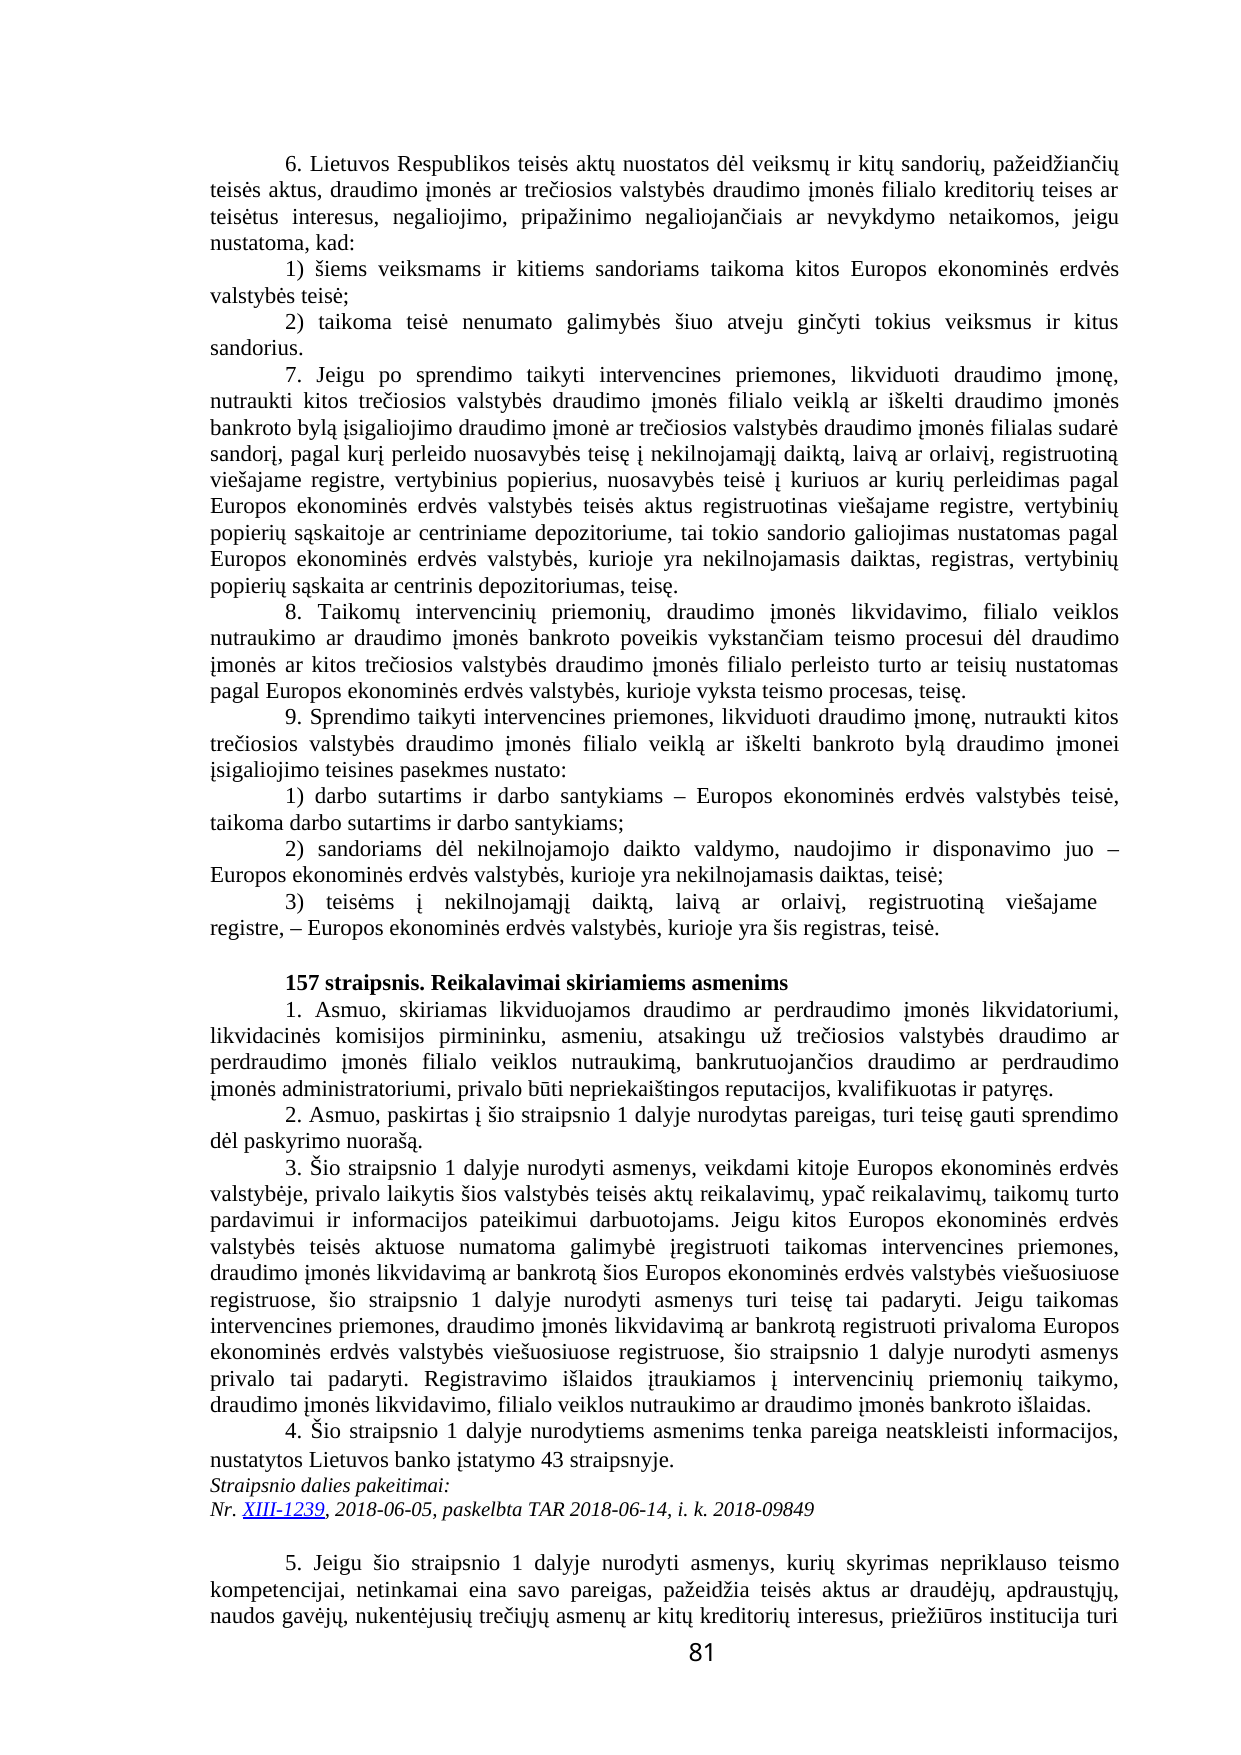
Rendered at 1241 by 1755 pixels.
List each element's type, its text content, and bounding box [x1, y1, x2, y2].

text 1. Asmuo, skiriamas likviduojamos draudimo ar perdraudimo įmonės likvidatoriumi, likvidacinės komisijos pirmininku, asmeniu, atsakingu už trečiosios valstybės draudimo ar perdraudimo įmonės filialo veiklos nutraukimą, bankrutuojančios draudimo ar perdraudimo įmonės administratoriumi, privalo būti nepriekaištingos reputacijos, kvalifikuotas ir patyręs. [210, 996, 1120, 1101]
text 5. Jeigu šio straipsnio 1 dalyje nurodyti asmenys, kurių skyrimas nepriklauso teismo kompetencijai, netinkamai eina savo pareigas, pažeidžia teisės aktus ar draudėjų, apdraustųjų, naudos gavėjų, nukentėjusių trečiųjų asmenų ar kitų kreditorių interesus, priežiūros institucija turi [210, 1549, 1120, 1628]
text 8. Taikomų intervencinių priemonių, draudimo įmonės likvidavimo, filialo veiklos nutraukimo ar draudimo įmonės bankroto poveikis vykstančiam teismo procesui dėl draudimo įmonės ar kitos trečiosios valstybės draudimo įmonės filialo perleisto turto ar teisių nustatomas pagal Europos ekonominės erdvės valstybės, kurioje vyksta teismo procesas, teisę. [210, 598, 1120, 703]
text 2) taikoma teisė nenumato galimybės šiuo atveju ginčyti tokius veiksmus ir kitus sandorius. [210, 308, 1120, 361]
text 9. Sprendimo taikyti intervencines priemones, likviduoti draudimo įmonę, nutraukti kitos trečiosios valstybės draudimo įmonės filialo veiklą ar iškelti bankroto bylą draudimo įmonei įsigaliojimo teisines pasekmes nustato: [210, 703, 1120, 782]
text Straipsnio dalies pakeitimai: [210, 1472, 1120, 1497]
text 2. Asmuo, paskirtas į šio straipsnio 1 dalyje nurodytas pareigas, turi teisę gauti sprendimo dėl paskyrimo nuorašą. [210, 1101, 1120, 1154]
text 1) darbo sutartims ir darbo santykiams – Europos ekonominės erdvės valstybės teisė, taikoma darbo sutartims ir darbo santykiams; [210, 782, 1120, 835]
text 157 straipsnis. Reikalavimai skiriamiems asmenims [210, 969, 1120, 996]
text 6. Lietuvos Respublikos teisės aktų nuostatos dėl veiksmų ir kitų sandorių, pažeidžiančių teisės aktus, draudimo įmonės ar trečiosios valstybės draudimo įmonės filialo kreditorių teises ar teisėtus interesus, negaliojimo, pripažinimo negaliojančiais ar nevykdymo netaikomos, jeigu nustatoma, kad: [210, 150, 1120, 255]
text Nr. XIII-1239, 2018-06-05, paskelbta TAR 2018-06-14, i. k. 2018-09849 [210, 1497, 1120, 1521]
text 1) šiems veiksmams ir kitiems sandoriams taikoma kitos Europos ekonominės erdvės valstybės teisė; [210, 255, 1120, 308]
text 3) teisėms į nekilnojamąjį daiktą, laivą ar orlaivį, registruotiną viešajame registre, – Europos ekonominės erdvės valstybės, kurioje yra šis registras, teisė. [210, 888, 1120, 941]
text 3. Šio straipsnio 1 dalyje nurodyti asmenys, veikdami kitoje Europos ekonominės erdvės valstybėje, privalo laikytis šios valstybės teisės aktų reikalavimų, ypač reikalavimų, taikomų turto pardavimui ir informacijos pateikimui darbuotojams. Jeigu kitos Europos ekonominės erdvės valstybės teisės aktuose numatoma galimybė įregistruoti taikomas intervencines priemones, draudimo įmonės likvidavimą ar bankrotą šios Europos ekonominės erdvės valstybės viešuosiuose registruose, šio straipsnio 1 dalyje nurodyti asmenys turi teisę tai padaryti. Jeigu taikomas intervencines priemones, draudimo įmonės likvidavimą ar bankrotą registruoti privaloma Europos ekonominės erdvės valstybės viešuosiuose registruose, šio straipsnio 1 dalyje nurodyti asmenys privalo tai padaryti. Registravimo išlaidos įtraukiamos į intervencinių priemonių taikymo, draudimo įmonės likvidavimo, filialo veiklos nutraukimo ar draudimo įmonės bankroto išlaidas. [210, 1154, 1120, 1417]
text 2) sandoriams dėl nekilnojamojo daikto valdymo, naudojimo ir disponavimo juo – Europos ekonominės erdvės valstybės, kurioje yra nekilnojamasis daiktas, teisė; [210, 835, 1120, 888]
text 4. Šio straipsnio 1 dalyje nurodytiems asmenims tenka pareiga neatskleisti informacijos, nustatytos Lietuvos banko įstatymo 43 straipsnyje. [210, 1417, 1120, 1472]
text 7. Jeigu po sprendimo taikyti intervencines priemones, likviduoti draudimo įmonę, nutraukti kitos trečiosios valstybės draudimo įmonės filialo veiklą ar iškelti draudimo įmonės bankroto bylą įsigaliojimo draudimo įmonė ar trečiosios valstybės draudimo įmonės filialas sudarė sandorį, pagal kurį perleido nuosavybės teisę į nekilnojamąjį daiktą, laivą ar orlaivį, registruotiną viešajame registre, vertybinius popierius, nuosavybės teisė į kuriuos ar kurių perleidimas pagal Europos ekonominės erdvės valstybės teisės aktus registruotinas viešajame registre, vertybinių popierių sąskaitoje ar centriniame depozitoriume, tai tokio sandorio galiojimas nustatomas pagal Europos ekonominės erdvės valstybės, kurioje yra nekilnojamasis daiktas, registras, vertybinių popierių sąskaita ar centrinis depozitoriumas, teisę. [210, 361, 1120, 598]
